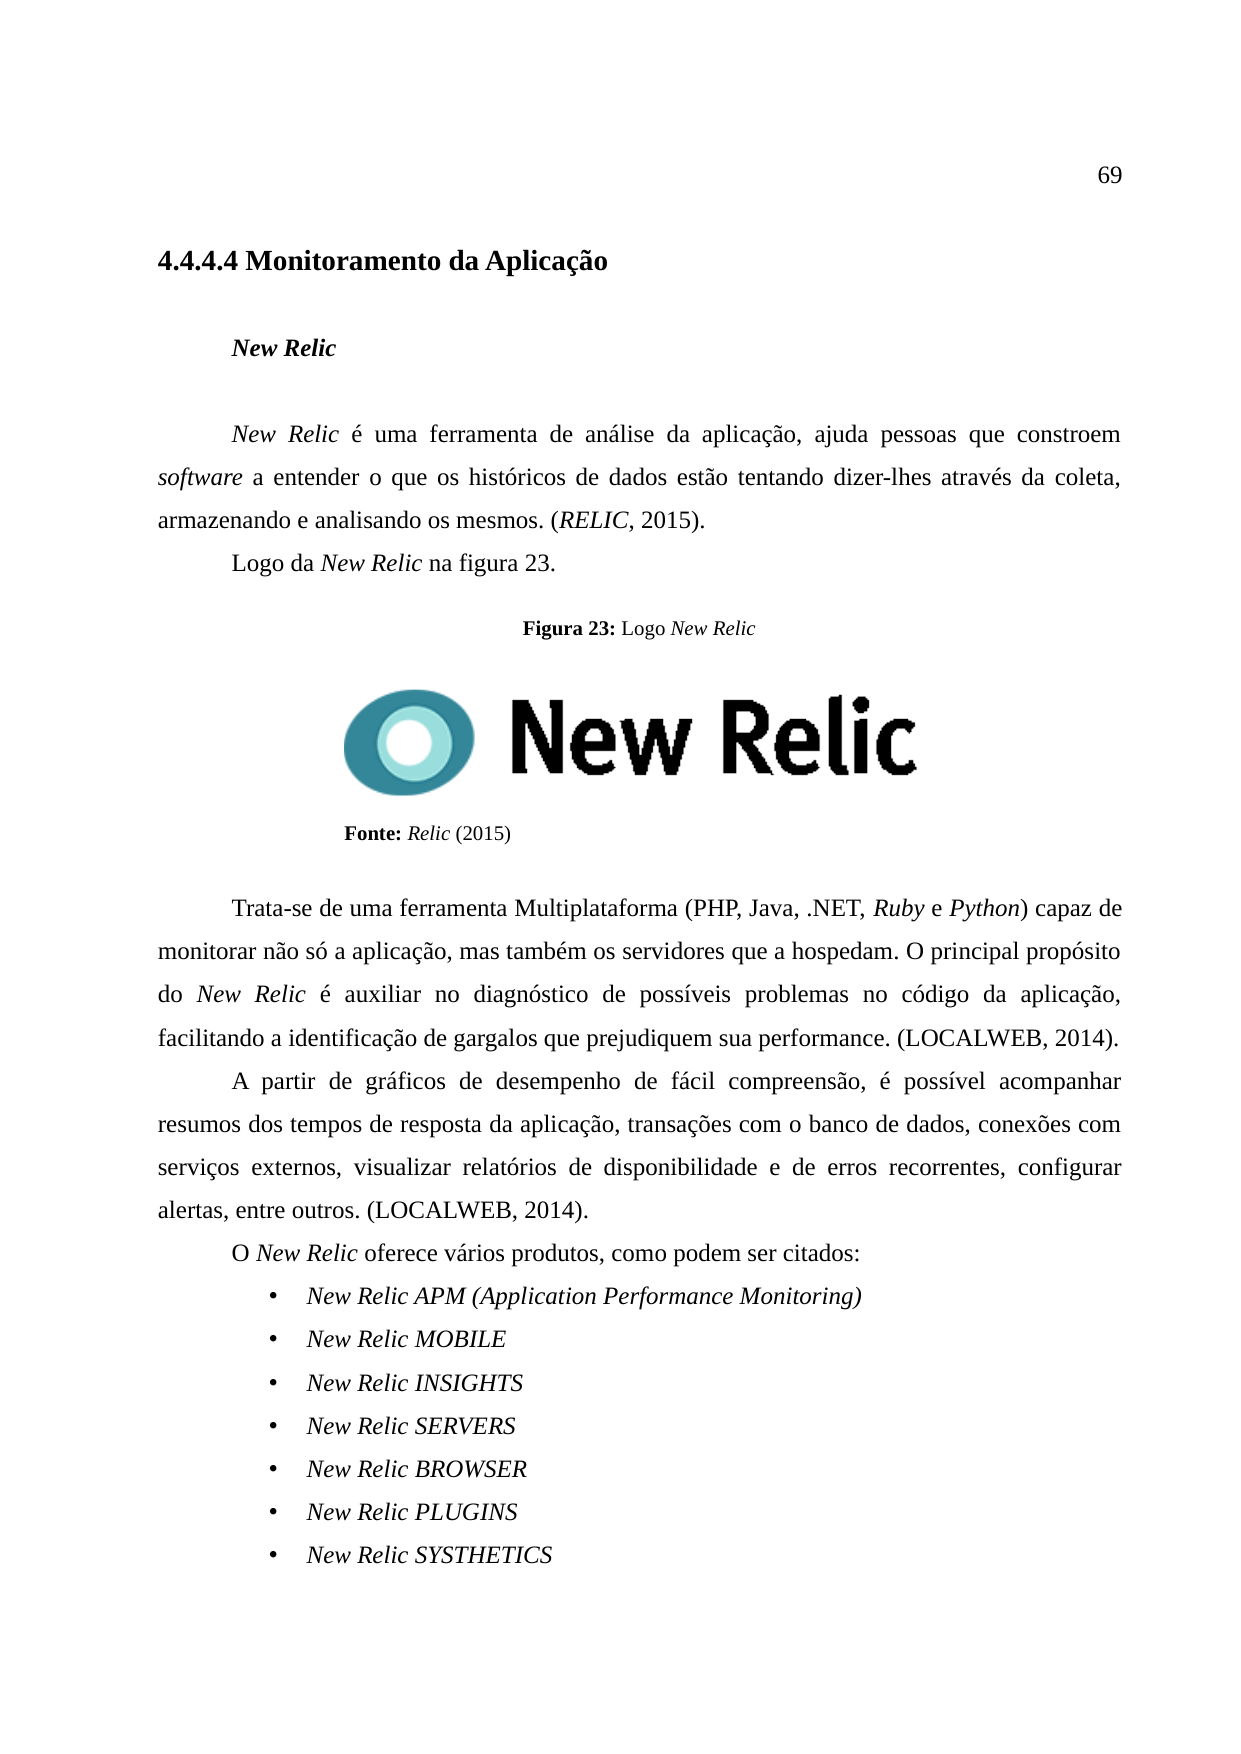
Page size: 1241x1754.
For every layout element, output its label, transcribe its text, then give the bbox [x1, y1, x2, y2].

text O New Relic oferece vários produtos, como podem ser citados: [158, 1238, 1122, 1267]
text Logo da New Relic na figura 23. [158, 548, 1122, 577]
list New Relic APM (Application Performance Monitoring) [269, 1281, 1122, 1310]
list New Relic BROWSER [269, 1454, 1122, 1483]
text New Relic é uma ferramenta de análise da aplicação, ajuda pessoas que constroem software a entender o que os históricos de dados estão tentando dizer-lhes através da coleta, armazenando e analisando os mesmos. (RELIC, 2015). [158, 419, 1122, 534]
text Figura 23: Logo New Relic [344, 616, 936, 640]
text Fonte: Relic (2015) [344, 822, 936, 845]
list New Relic SYSTHETICS [269, 1540, 1122, 1569]
text A partir de gráficos de desempenho de fácil compreensão, é possível acompanhar resumos dos tempos de resposta da aplicação, transações com o banco de dados, conexões com serviços externos, visualizar relatórios de disponibilidade e de erros recorrentes, configurar alertas, entre outros. (LOCALWEB, 2014). [158, 1066, 1122, 1224]
list New Relic PLUGINS [269, 1497, 1122, 1526]
list New Relic INSIGHTS [269, 1368, 1122, 1396]
text Trata-se de uma ferramenta Multiplataforma (PHP, Java, .NET, Ruby e Python) capaz de monitorar não só a aplicação, mas também os servidores que a hospedam. O principal propósito do New Relic é auxiliar no diagnóstico de possíveis problemas no código da aplicação, facilitando a identificação de gargalos que prejudiquem sua performance. (LOCALWEB, 2014). [158, 893, 1122, 1051]
list New Relic MOBILE [269, 1324, 1122, 1353]
list New Relic SERVERS [269, 1411, 1122, 1439]
text New Relic [158, 333, 1122, 361]
subtitle 4.4.4.4 Monitoramento da Aplicação [158, 243, 1122, 277]
picture [344, 664, 936, 822]
